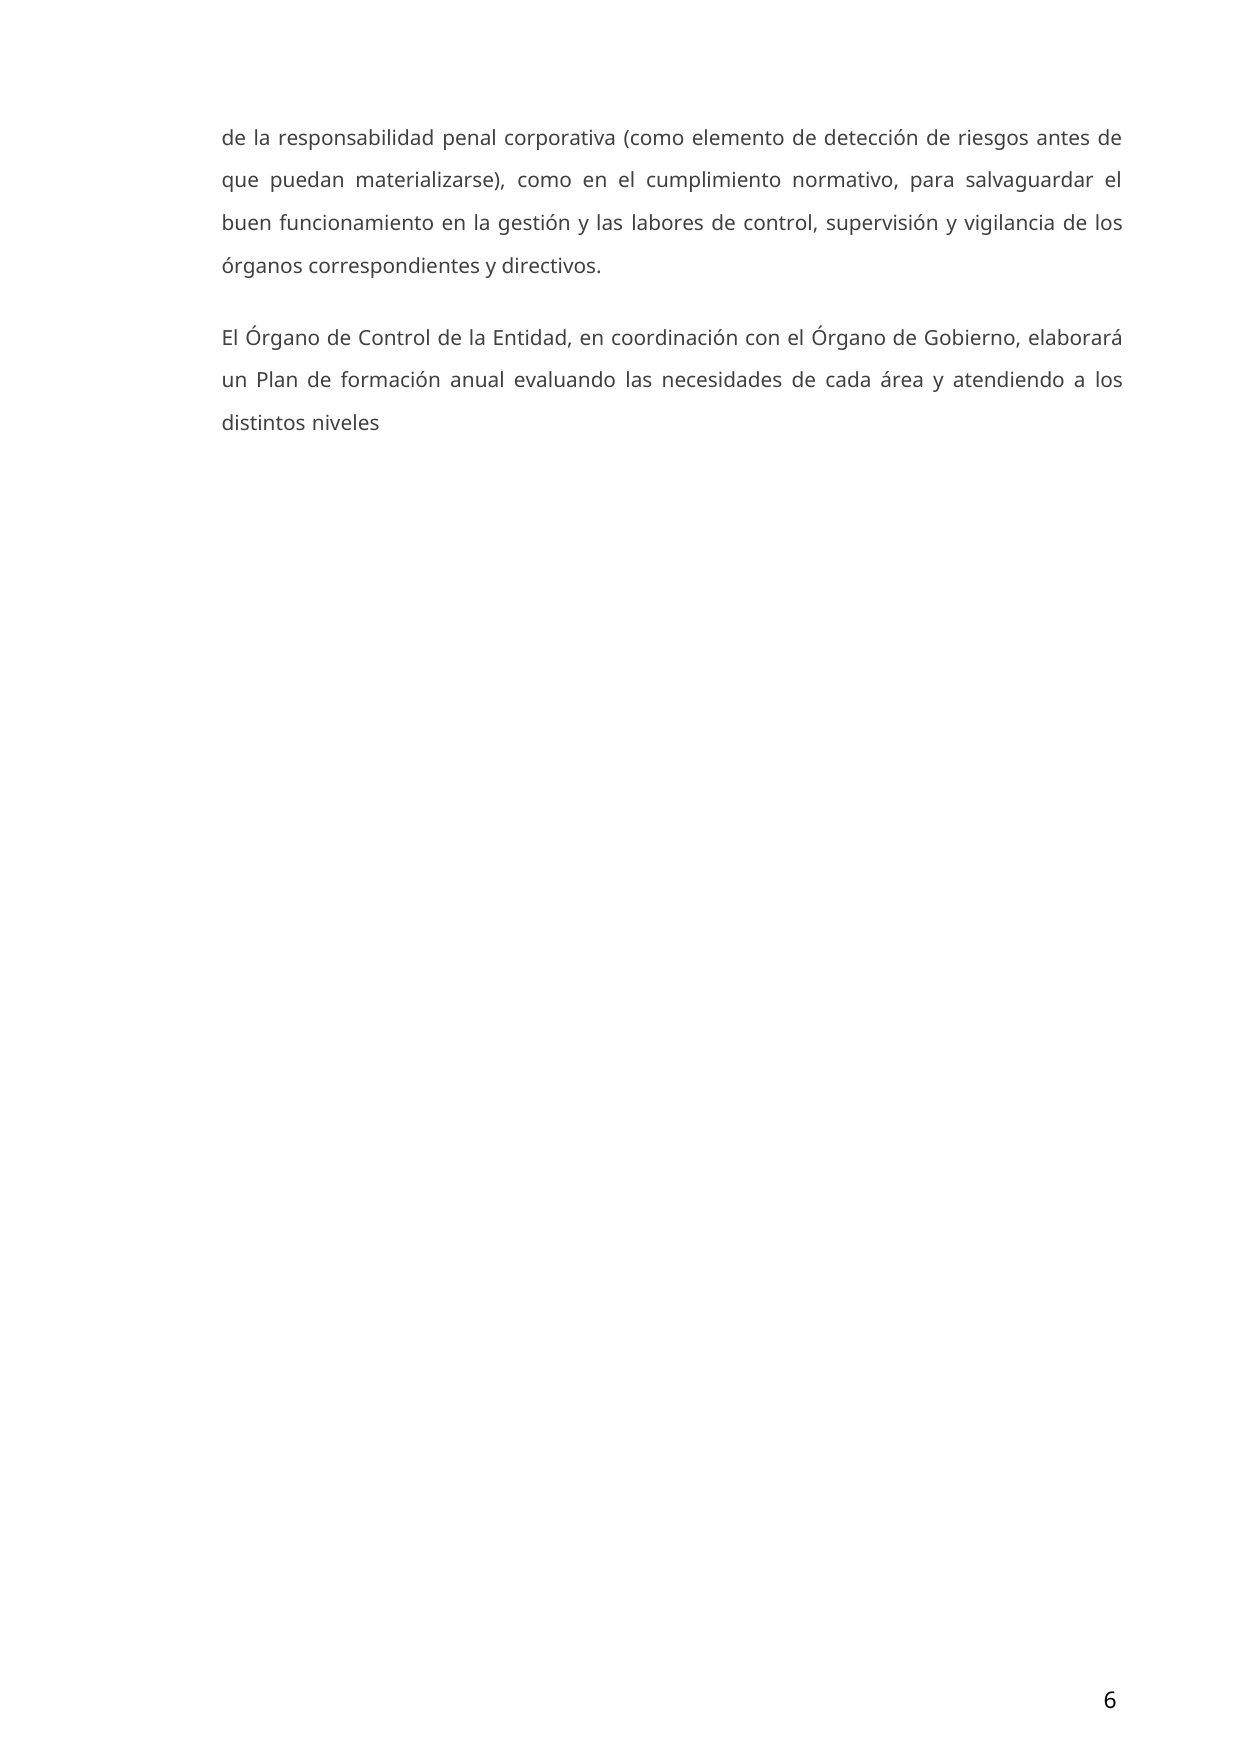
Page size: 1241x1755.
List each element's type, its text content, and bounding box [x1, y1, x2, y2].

text de la responsabilidad penal corporativa (como elemento de detección de riesgos antes de que puedan materializarse), como en el cumplimiento normativo, para salvaguardar el buen funcionamiento en la gestión y las labores de control, supervisión y vigilancia de los órganos correspondientes y directivos. [221, 123, 1123, 279]
text El Órgano de Control de la Entidad, en coordinación con el Órgano de Gobierno, elaborará un Plan de formación anual evaluando las necesidades de cada área y atendiendo a los distintos niveles [221, 323, 1123, 436]
